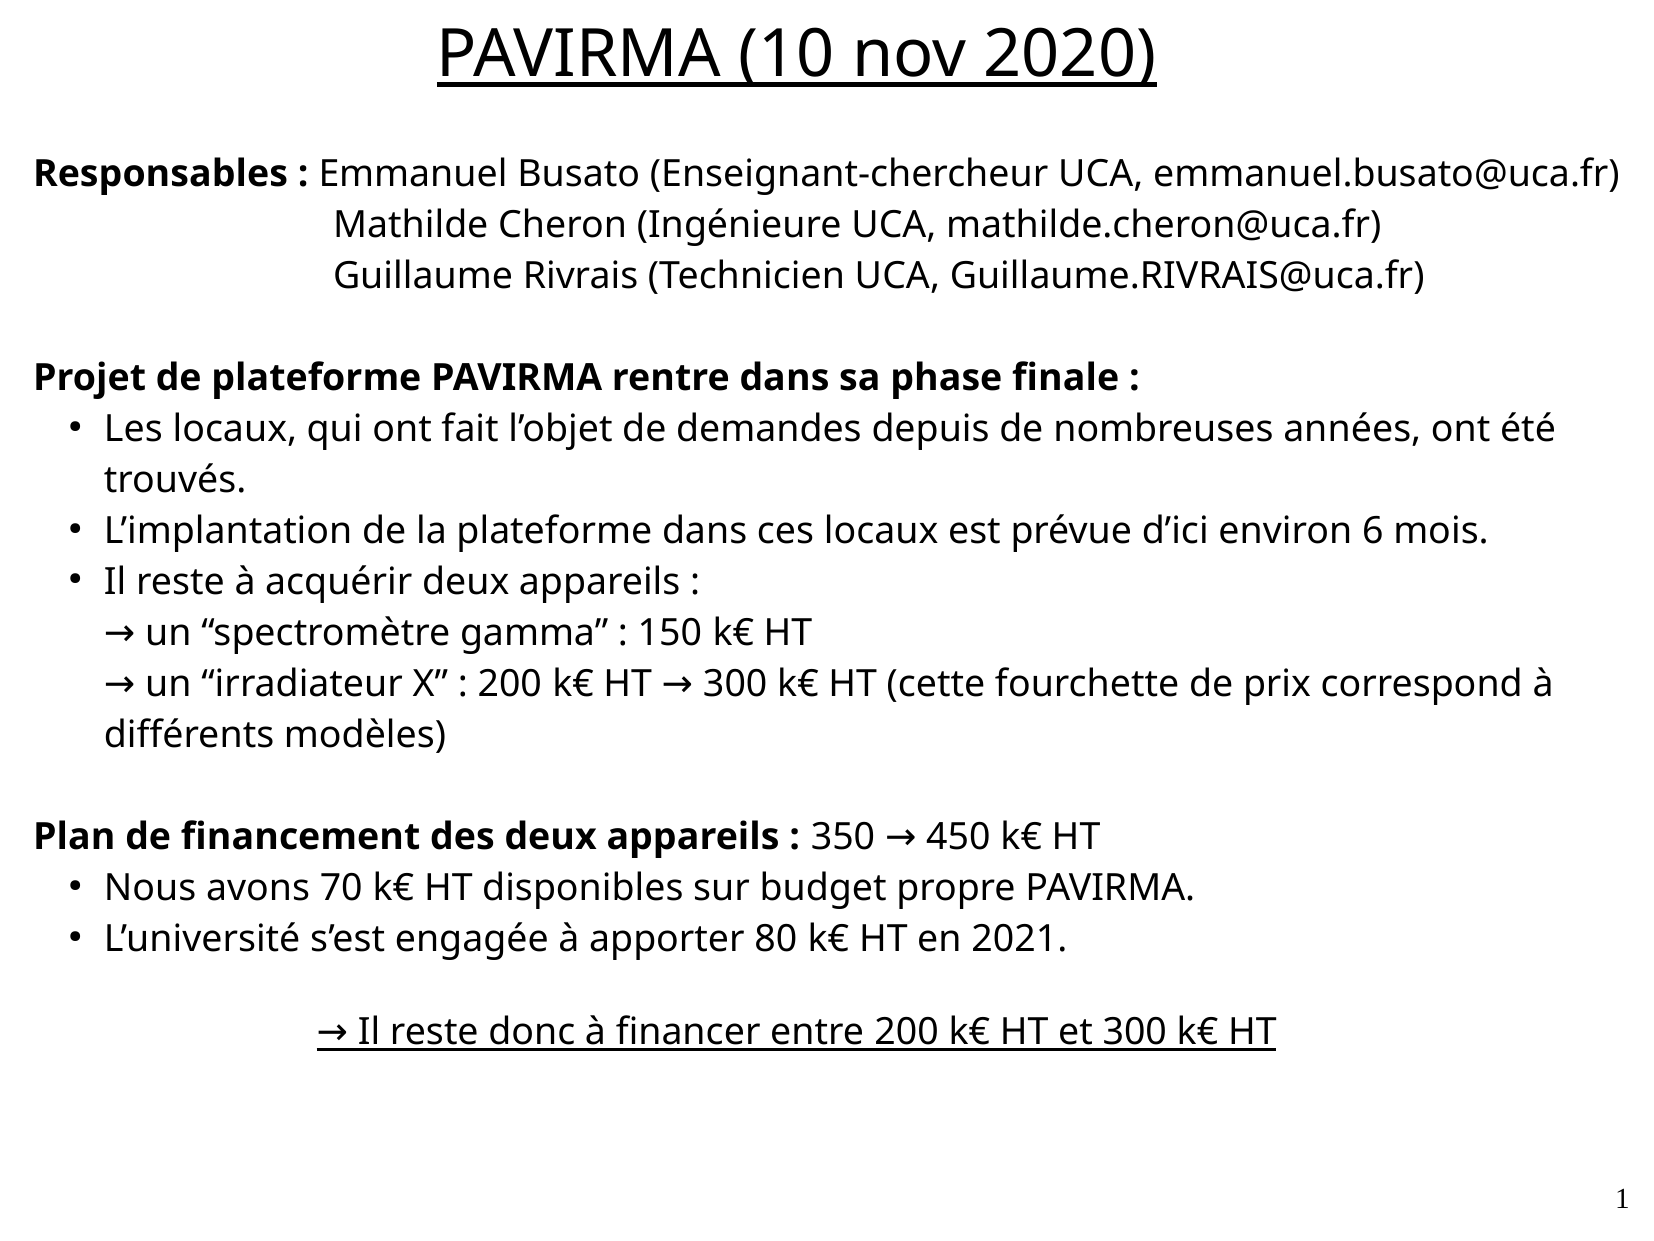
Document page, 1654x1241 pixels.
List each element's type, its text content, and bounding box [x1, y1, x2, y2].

text_box PAVIRMA (10 nov 2020) [97, 1, 1496, 100]
text_box Responsables : Emmanuel Busato (Enseignant-chercheur UCA, emmanuel.busato@uca.fr) Mathilde Cheron (Ingénieure UCA, mathilde.cheron@uca.fr) Guillaume Rivrais (Technicien UCA, Guillaume.RIVRAIS@uca.fr) Projet de plateforme PAVIRMA rentre dans sa phase finale : Les locaux, qui ont fait l’objet de demandes depuis de nombreuses années, ont été trouvés. L’implantation de la plateforme dans ces locaux est prévue d’ici environ 6 mois. Il reste à acquérir deux appareils : → un “spectromètre gamma” : 150 k€ HT → un “irradiateur X” : 200 k€ HT → 300 k€ HT (cette fourchette de prix correspond à différents modèles) Plan de financement des deux appareils : 350 → 450 k€ HT Nous avons 70 k€ HT disponibles sur budget propre PAVIRMA. L’université s’est engagée à apporter 80 k€ HT en 2021. → Il reste donc à financer entre 200 k€ HT et 300 k€ HT [18, 139, 1650, 1209]
